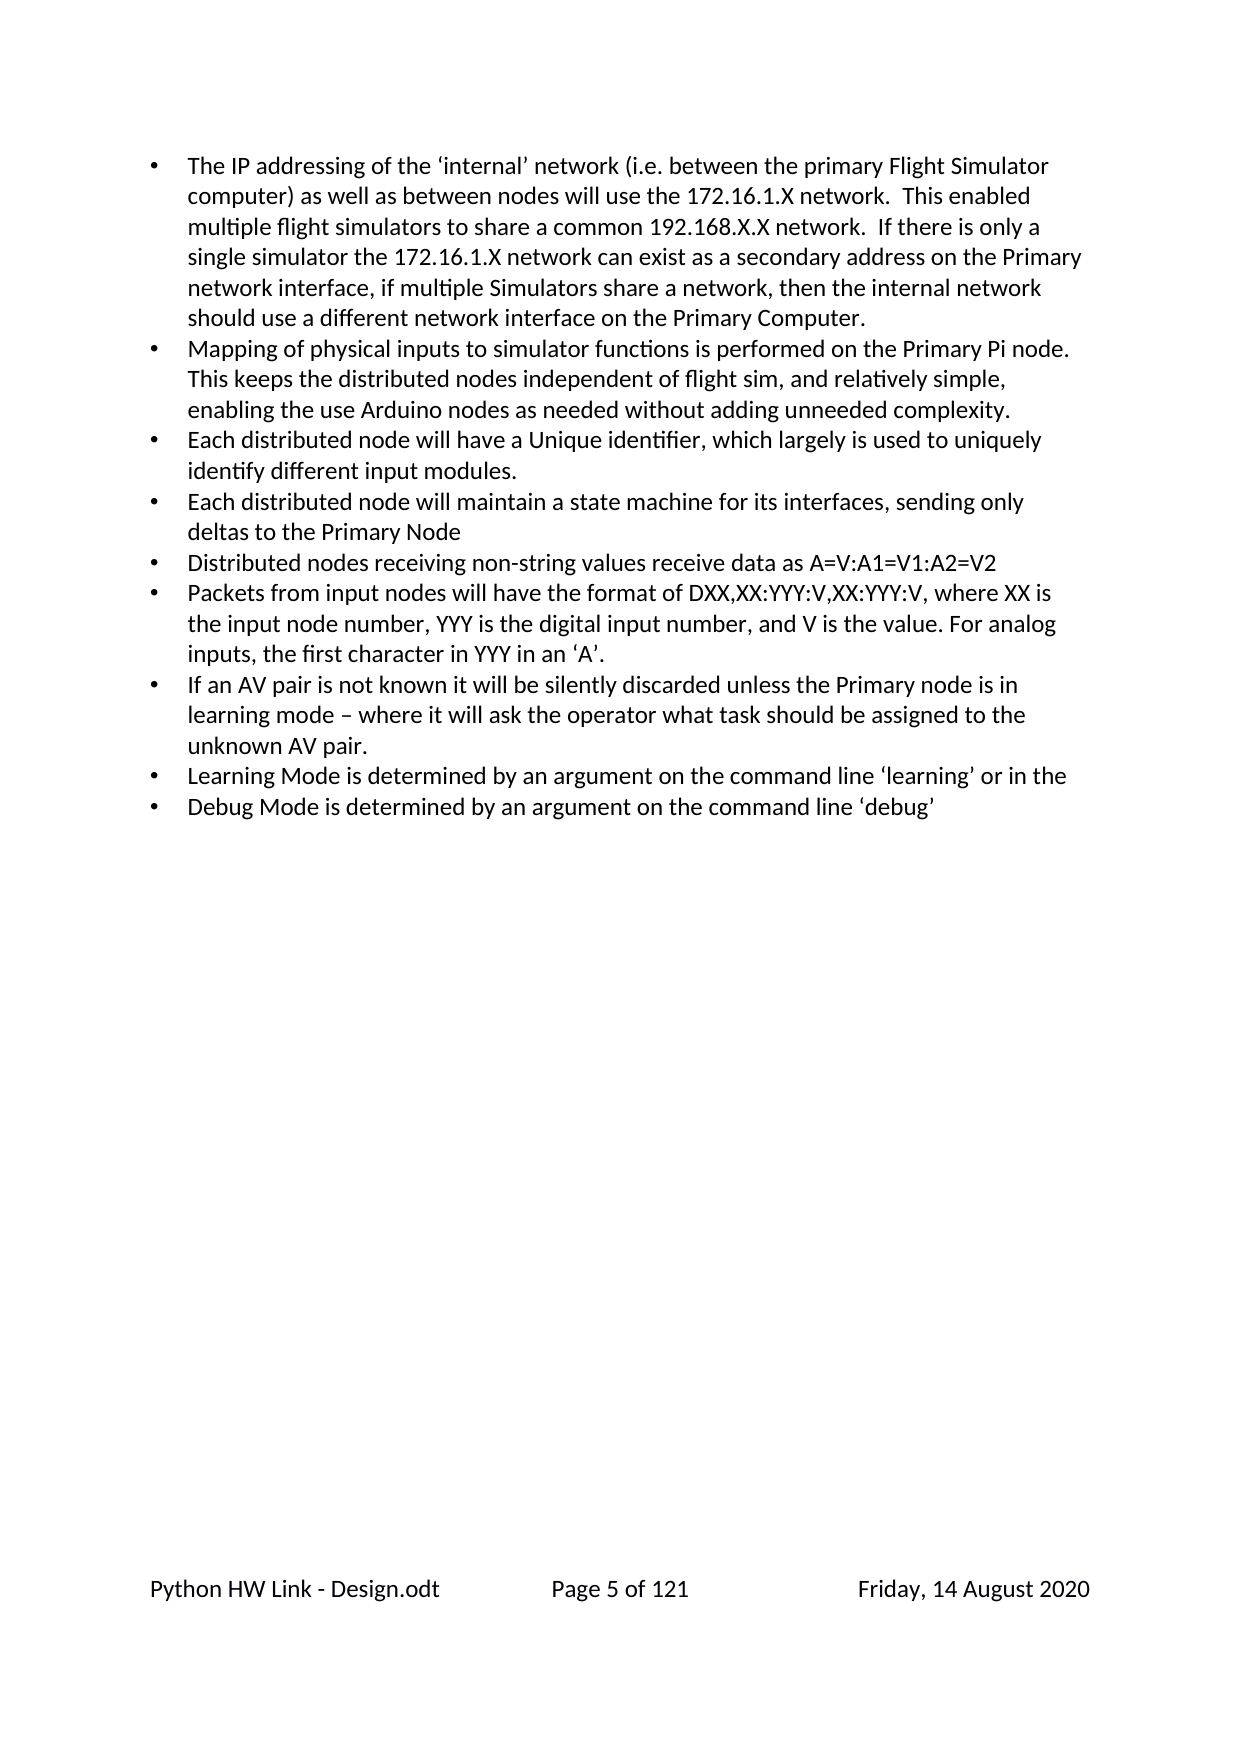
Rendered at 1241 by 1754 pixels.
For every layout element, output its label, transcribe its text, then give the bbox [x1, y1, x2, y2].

list Packets from input nodes will have the format of DXX,XX:YYY:V,XX:YYY:V, where XX is the input node number, YYY is the digital input number, and V is the value. For analog inputs, the first character in YYY in an ‘A’. [150, 577, 1090, 669]
list Debug Mode is determined by an argument on the command line ‘debug’ [150, 791, 1090, 821]
list Distributed nodes receiving non-string values receive data as A=V:A1=V1:A2=V2 [150, 547, 1090, 577]
list Each distributed node will have a Unique identifier, which largely is used to uniquely identify different input modules. [150, 425, 1090, 486]
list If an AV pair is not known it will be silently discarded unless the Primary node is in learning mode – where it will ask the operator what task should be assigned to the unknown AV pair. [150, 669, 1090, 760]
list Mapping of physical inputs to simulator functions is performed on the Primary Pi node. This keeps the distributed nodes independent of flight sim, and relatively simple, enabling the use Arduino nodes as needed without adding unneeded complexity. [150, 333, 1090, 425]
list Each distributed node will maintain a state machine for its interfaces, sending only deltas to the Primary Node [150, 486, 1090, 547]
list The IP addressing of the ‘internal’ network (i.e. between the primary Flight Simulator computer) as well as between nodes will use the 172.16.1.X network. This enabled multiple flight simulators to share a common 192.168.X.X network. If there is only a single simulator the 172.16.1.X network can exist as a secondary address on the Primary network interface, if multiple Simulators share a network, then the internal network should use a different network interface on the Primary Computer. [150, 150, 1090, 333]
list Learning Mode is determined by an argument on the command line ‘learning’ or in the [150, 760, 1090, 791]
